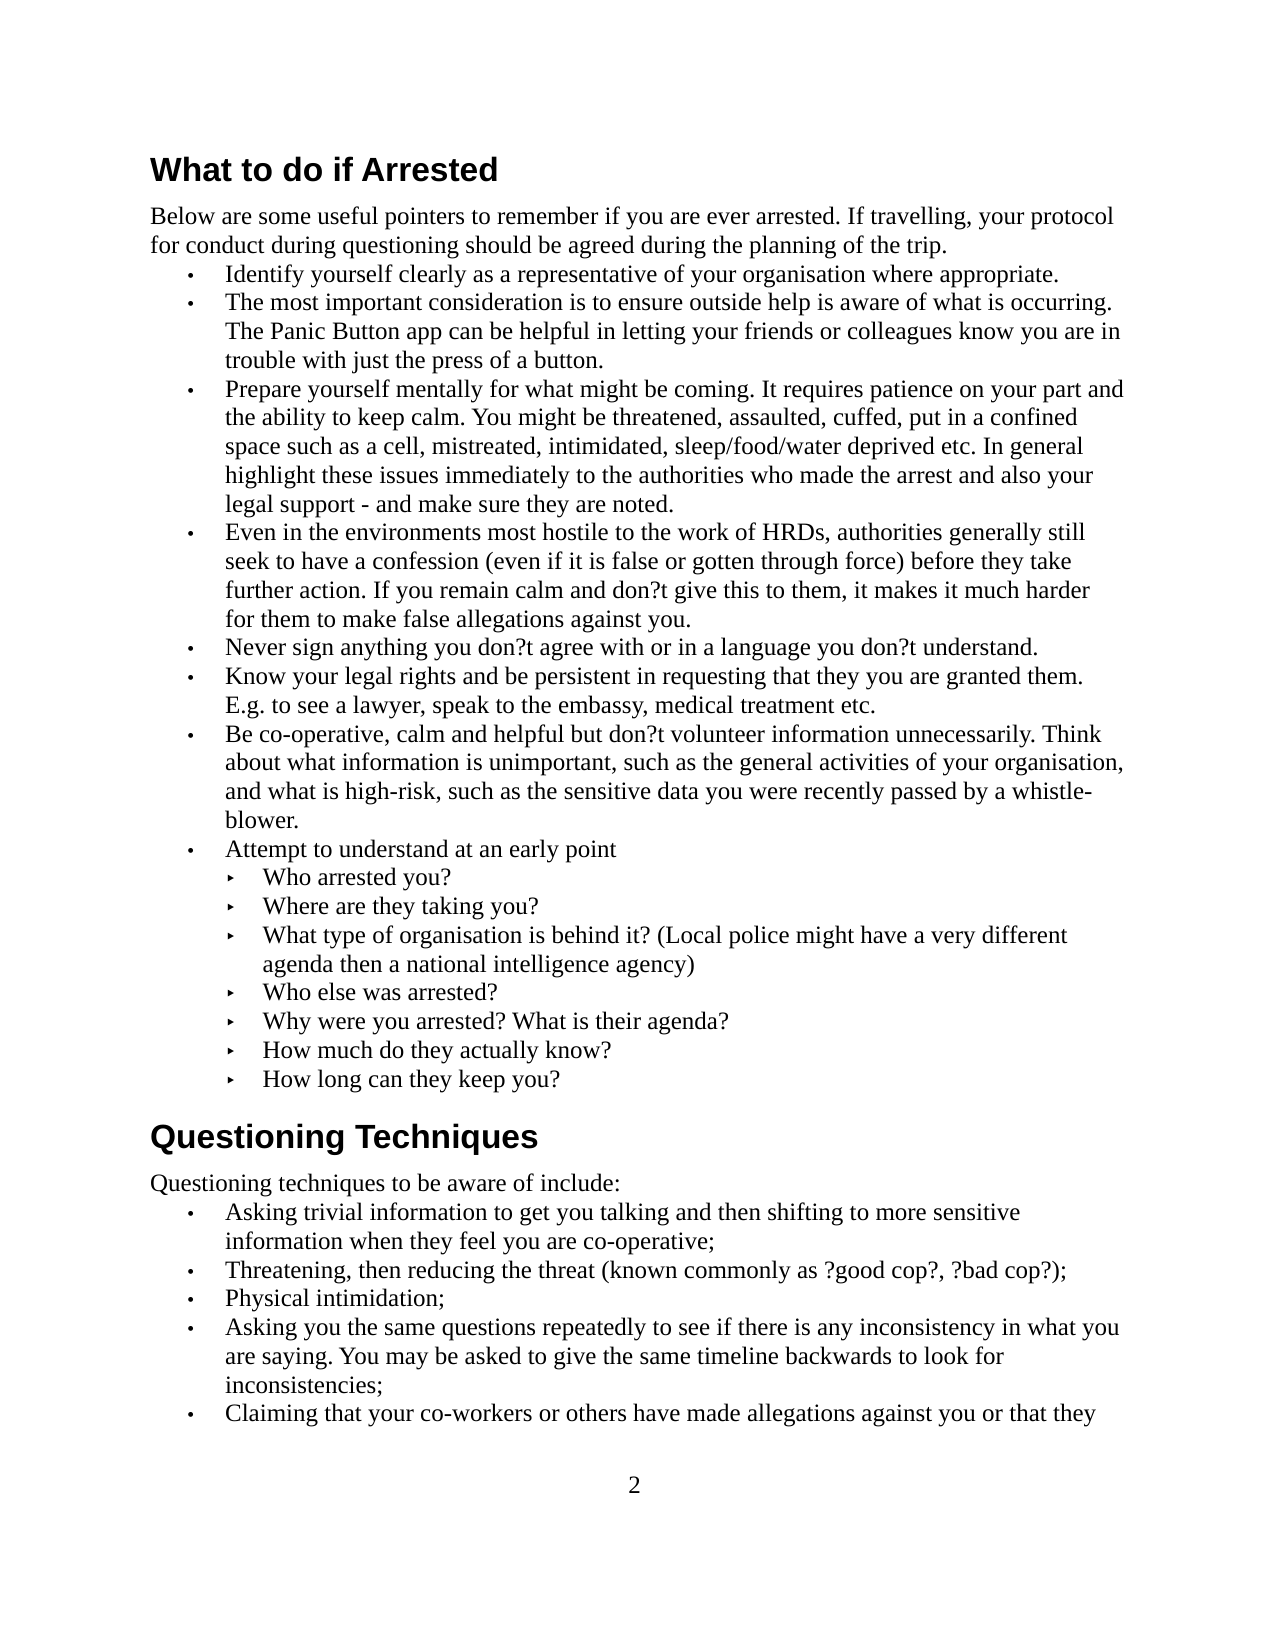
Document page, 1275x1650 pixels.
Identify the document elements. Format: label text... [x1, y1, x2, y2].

list The most important consideration is to ensure outside help is aware of what is occurring. The Panic Button app can be helpful in letting your friends or colleagues know you are in trouble with just the press of a button. [187, 287, 1125, 374]
list Prepare yourself mentally for what might be coming. It requires patience on your part and the ability to keep calm. You might be threatened, assaulted, cuffed, put in a confined space such as a cell, mistreated, intimidated, sleep/food/water deprived etc. In general highlight these issues immediately to the authorities who made the arrest and also your legal support - and make sure they are noted. [187, 374, 1125, 517]
list Who else was arrested? [225, 977, 1125, 1006]
list Asking you the same questions repeatedly to see if there is any inconsistency in what you are saying. You may be asked to give the same timeline backwards to look for inconsistencies; [187, 1312, 1125, 1398]
list Claiming that your co-workers or others have made allegations against you or that they [187, 1398, 1125, 1427]
list Physical intimidation; [187, 1283, 1125, 1312]
list Know your legal rights and be persistent in requesting that they you are granted them. E.g. to see a lawyer, speak to the embassy, medical treatment etc. [187, 661, 1125, 719]
list Even in the environments most hostile to the work of HRDs, authorities generally still seek to have a confession (even if it is false or gotten through force) before they take further action. If you remain calm and don?t give this to them, it makes it much harder for them to make false allegations against you. [187, 517, 1125, 632]
text Questioning techniques to be aware of include: [150, 1168, 1125, 1197]
text Below are some useful pointers to remember if you are ever arrested. If travelling, your protocol for conduct during questioning should be agreed during the planning of the trip. [150, 201, 1125, 259]
list Be co-operative, calm and helpful but don?t volunteer information unnecessarily. Think about what information is unimportant, such as the general activities of your organisation, and what is high-risk, such as the sensitive data you were recently passed by a whistle-blower. [187, 719, 1125, 834]
list How long can they keep you? [225, 1064, 1125, 1092]
subtitle Questioning Techniques [150, 1117, 1125, 1156]
list Where are they taking you? [225, 891, 1125, 920]
list How much do they actually know? [225, 1035, 1125, 1064]
list Threatening, then reducing the threat (known commonly as ?good cop?, ?bad cop?); [187, 1255, 1125, 1283]
subtitle What to do if Arrested [150, 150, 1125, 189]
list Identify yourself clearly as a representative of your organisation where appropriate. [187, 259, 1125, 287]
list Attempt to understand at an early point [187, 834, 1125, 862]
list Never sign anything you don?t agree with or in a language you don?t understand. [187, 632, 1125, 661]
list Why were you arrested? What is their agenda? [225, 1006, 1125, 1035]
list What type of organisation is behind it? (Local police might have a very different agenda then a national intelligence agency) [225, 920, 1125, 977]
list Who arrested you? [225, 862, 1125, 891]
list Asking trivial information to get you talking and then shifting to more sensitive information when they feel you are co-operative; [187, 1197, 1125, 1255]
